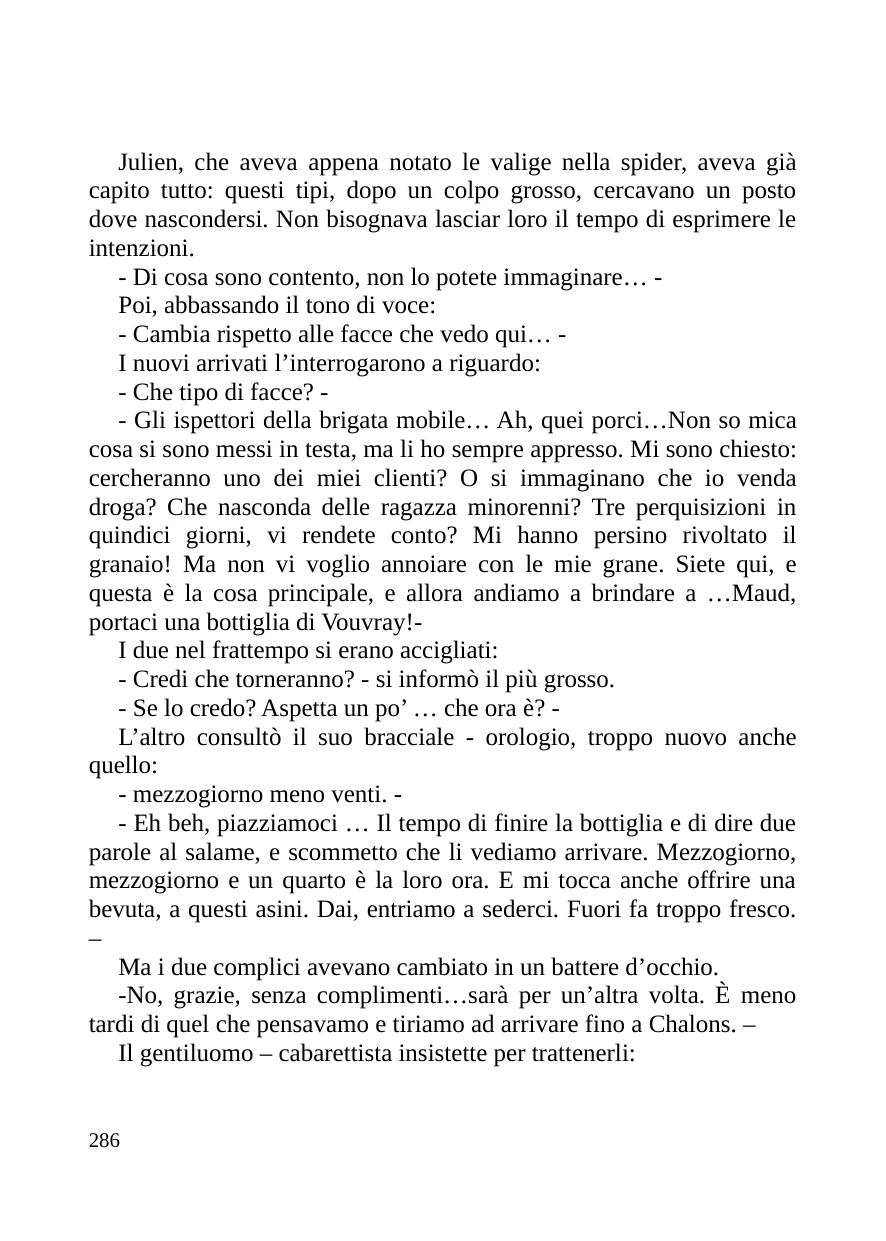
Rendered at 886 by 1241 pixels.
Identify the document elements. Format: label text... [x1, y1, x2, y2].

text Julien, che aveva appena notato le valige nella spider, aveva già capito tutto: questi tipi, dopo un colpo grosso, cercavano un posto dove nascondersi. Non bisognava lasciar loro il tempo di esprimere le intenzioni. [88, 147, 797, 262]
text - Eh beh, piazziamoci … Il tempo di finire la bottiglia e di dire due parole al salame, e scommetto che li vediamo arrivare. Mezzogiorno, mezzogiorno e un quarto è la loro ora. E mi tocca anche offrire una bevuta, a questi asini. Dai, entriamo a sederci. Fuori fa troppo fresco. – [88, 808, 797, 952]
text L’altro consultò il suo bracciale - orologio, troppo nuovo anche quello: [88, 722, 797, 779]
text - Di cosa sono contento, non lo potete immaginare… - [88, 262, 797, 291]
text - Cambia rispetto alle facce che vedo qui… - [88, 319, 797, 348]
text - mezzogiorno meno venti. - [88, 779, 797, 808]
text - Che tipo di facce? - [88, 377, 797, 406]
text - Gli ispettori della brigata mobile… Ah, quei porci…Non so mica cosa si sono messi in testa, ma li ho sempre appresso. Mi sono chiesto: cercheranno uno dei miei clienti? O si immaginano che io venda droga? Che nasconda delle ragazza minorenni? Tre perquisizioni in quindici giorni, vi rendete conto? Mi hanno persino rivoltato il granaio! Ma non vi voglio annoiare con le mie grane. Siete qui, e questa è la cosa principale, e allora andiamo a brindare a …Maud, portaci una bottiglia di Vouvray!- [88, 406, 797, 636]
text I due nel frattempo si erano accigliati: [88, 636, 797, 664]
text -No, grazie, senza complimenti…sarà per un’altra volta. È meno tardi di quel che pensavamo e tiriamo ad arrivare fino a Chalons. – [88, 981, 797, 1038]
text Il gentiluomo – cabarettista insistette per trattenerli: [88, 1038, 797, 1067]
text - Credi che torneranno? - si informò il più grosso. [88, 664, 797, 693]
text I nuovi arrivati l’interrogarono a riguardo: [88, 348, 797, 377]
text Poi, abbassando il tono di voce: [88, 291, 797, 319]
text - Se lo credo? Aspetta un po’ … che ora è? - [88, 693, 797, 722]
text Ma i due complici avevano cambiato in un battere d’occhio. [88, 952, 797, 981]
